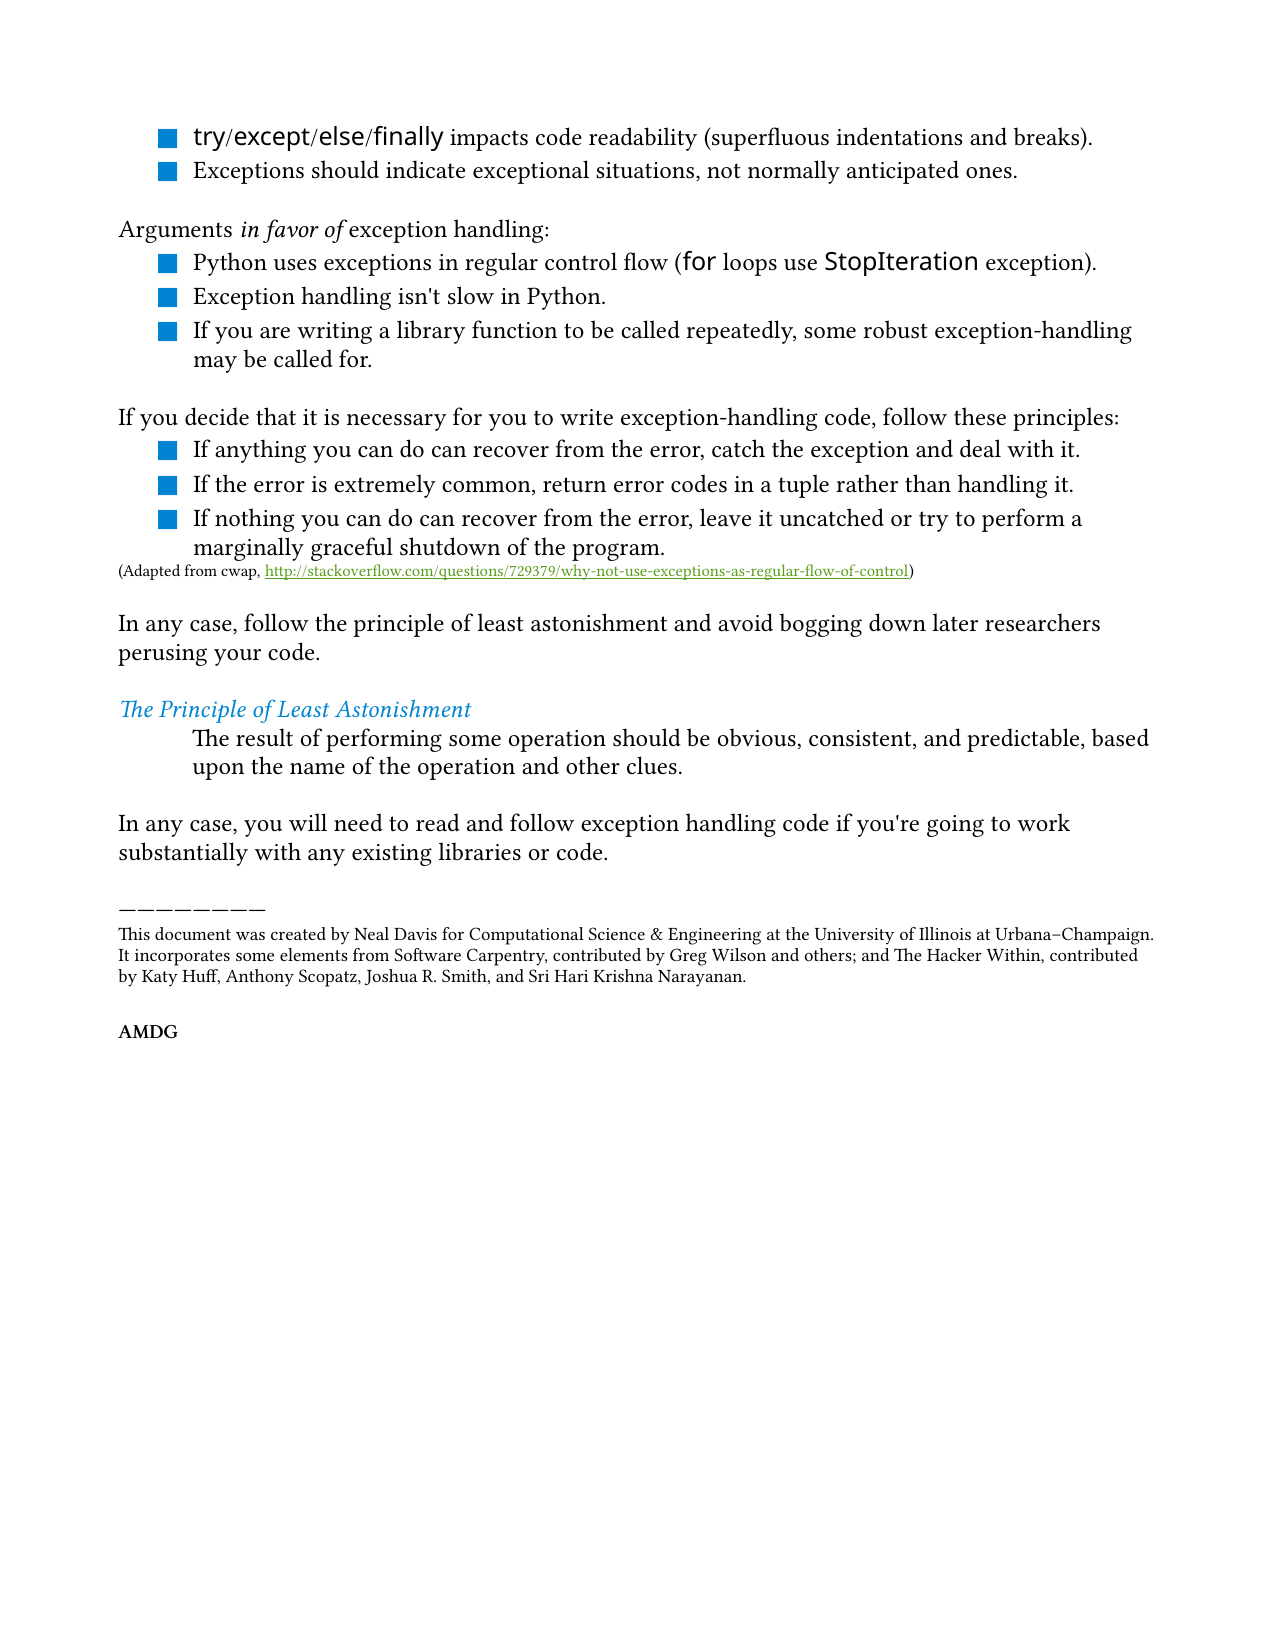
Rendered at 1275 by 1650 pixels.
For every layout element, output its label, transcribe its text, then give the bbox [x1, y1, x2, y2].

list If you are writing a library function to be called repeatedly, some robust exception-handling may be called for. [156, 311, 1157, 374]
list If the error is extremely common, return error codes in a tuple rather than handling it. [156, 465, 1157, 499]
text amdg [118, 1016, 1157, 1044]
list Exceptions should indicate exceptional situations, not normally anticipated ones. [156, 152, 1157, 186]
list Exception handling isn't slow in Python. [156, 277, 1157, 311]
text Arguments in favor of exception handling: [118, 215, 1157, 243]
list If nothing you can do can recover from the error, leave it uncatched or try to perform a marginally graceful shutdown of the program. [156, 499, 1157, 562]
text (Adapted from cwap, http://stackoverflow.com/questions/729379/why-not-use-exceptions-as-regular-flow-of-control) [118, 562, 1157, 581]
text The Principle of Least Astonishment [118, 695, 1157, 723]
list Python uses exceptions in regular control flow (for loops use StopIteration exception). [156, 243, 1157, 277]
text The result of performing some operation should be obvious, consistent, and predictable, based upon the name of the operation and other clues. [192, 723, 1157, 781]
text In any case, you will need to read and follow exception handling code if you're going to work substantially with any existing libraries or code. [118, 809, 1157, 866]
list If anything you can do can recover from the error, catch the exception and deal with it. [156, 431, 1157, 465]
text If you decide that it is necessary for you to write exception-handling code, follow these principles: [118, 403, 1157, 431]
text ———————— [118, 895, 1157, 923]
list try/except/else/finally impacts code readability (superfluous indentations and breaks). [156, 118, 1157, 152]
text In any case, follow the principle of least astonishment and avoid bogging down later researchers perusing your code. [118, 609, 1157, 666]
text This document was created by Neal Davis for Computational Science & Engineering at the University of Illinois at Urbana–Champaign. It incorporates some elements from Software Carpentry, contributed by Greg Wilson and others; and The Hacker Within, contributed by Katy Huff, Anthony Scopatz, Joshua R. Smith, and Sri Hari Krishna Narayanan. [118, 923, 1157, 987]
